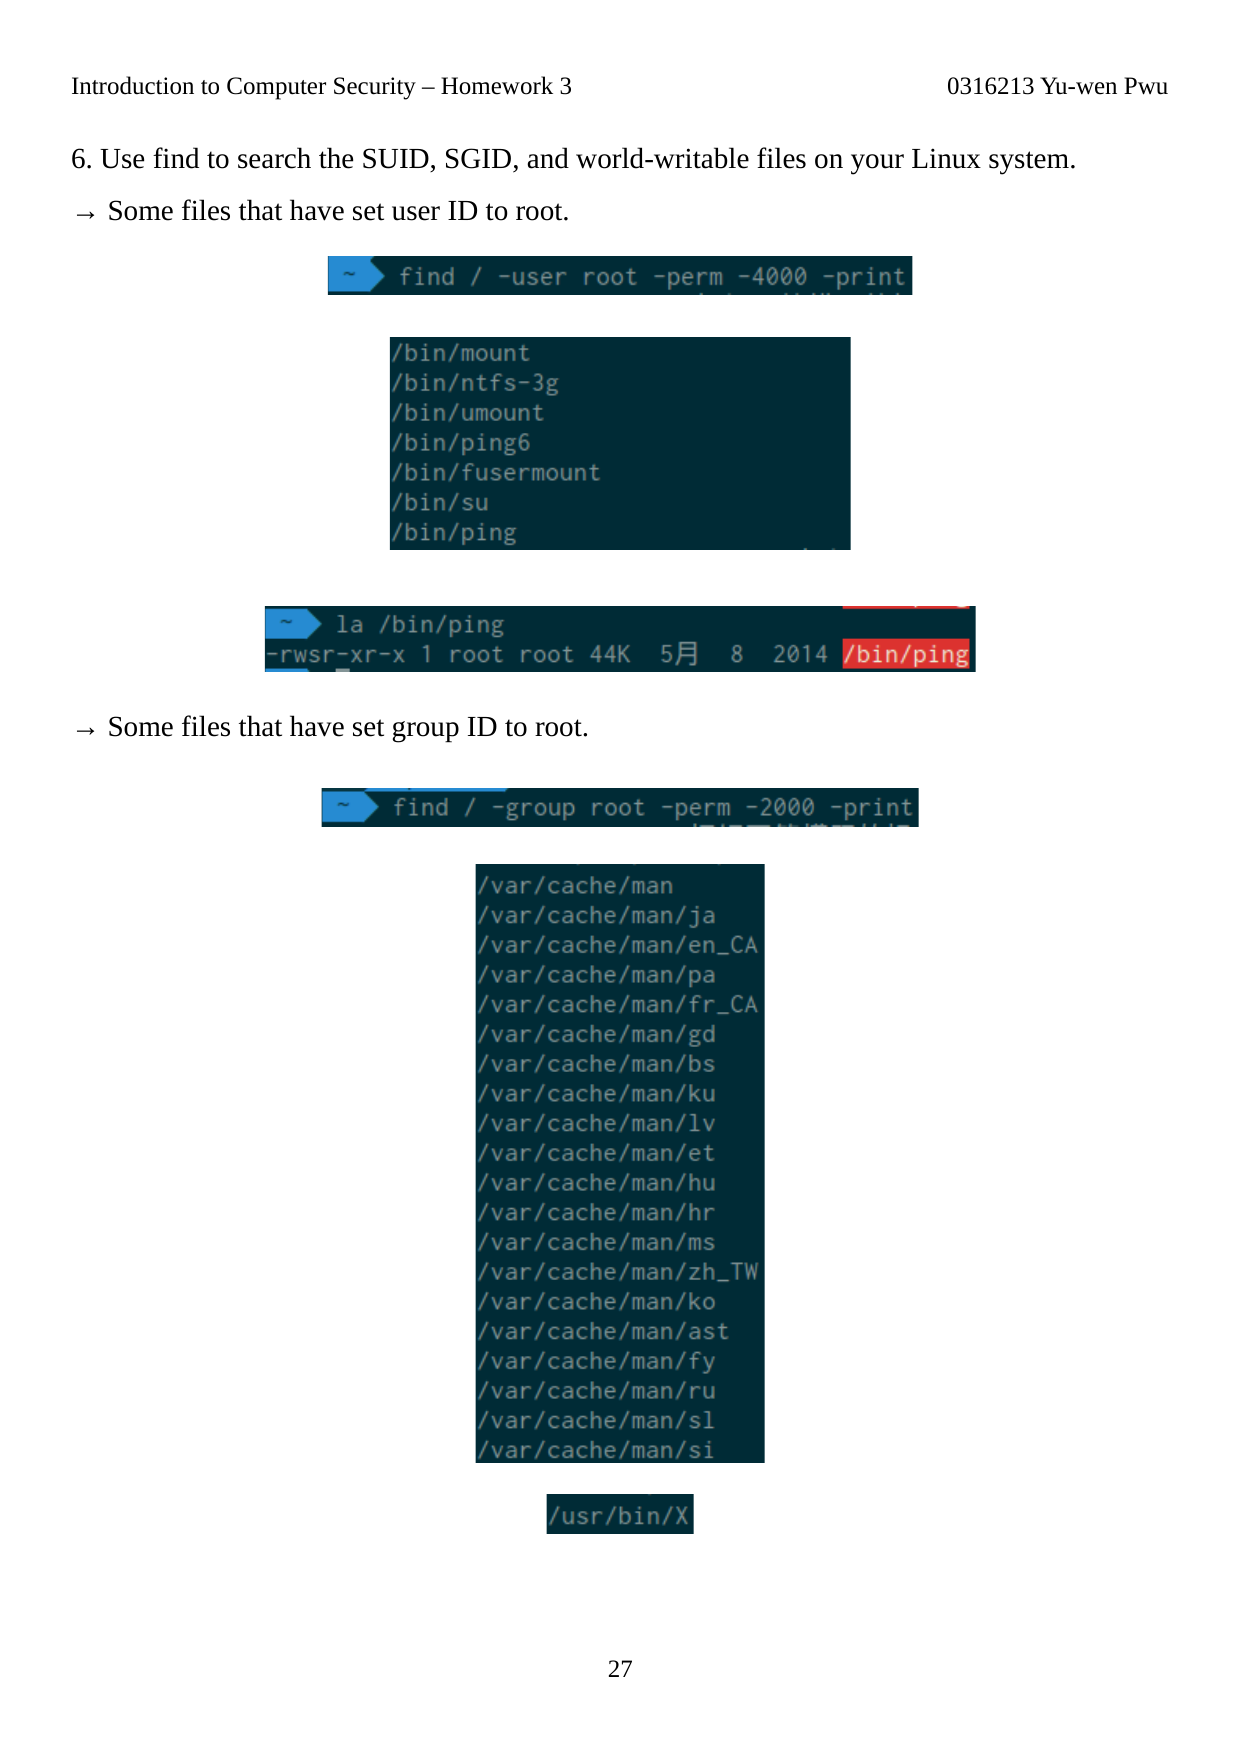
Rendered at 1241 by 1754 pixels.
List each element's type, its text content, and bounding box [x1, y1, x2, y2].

picture [880, 272, 891, 285]
picture [676, 1084, 686, 1103]
picture [732, 645, 742, 662]
picture [462, 438, 474, 455]
picture [591, 936, 601, 953]
picture [521, 1297, 531, 1309]
picture [562, 911, 573, 923]
picture [576, 1000, 587, 1012]
picture [731, 936, 743, 953]
picture [661, 1119, 672, 1131]
picture [435, 528, 445, 540]
picture [576, 911, 587, 923]
picture [476, 468, 487, 480]
picture [449, 343, 459, 362]
picture [492, 1089, 503, 1101]
picture [550, 1506, 560, 1525]
picture [493, 646, 503, 662]
picture [620, 1507, 632, 1524]
picture [689, 941, 700, 953]
picture [506, 941, 517, 953]
picture [853, 272, 863, 285]
picture [632, 941, 658, 953]
picture [575, 468, 586, 480]
picture [648, 1512, 659, 1524]
picture [604, 1060, 616, 1071]
picture [745, 996, 758, 1012]
picture [479, 1381, 488, 1400]
picture [534, 650, 560, 662]
picture [576, 1268, 587, 1279]
picture [321, 788, 508, 822]
picture [604, 1357, 616, 1369]
picture [576, 1446, 587, 1458]
picture [690, 906, 699, 928]
picture [620, 1113, 629, 1132]
picture [632, 1357, 658, 1369]
picture [535, 803, 560, 815]
picture [548, 881, 559, 893]
picture [662, 645, 672, 662]
picture [661, 911, 672, 923]
picture [620, 1203, 629, 1221]
picture [491, 438, 501, 450]
picture [837, 272, 850, 289]
picture [661, 1386, 672, 1398]
picture [774, 798, 815, 815]
picture [506, 1327, 517, 1339]
picture [534, 404, 543, 420]
picture [562, 1208, 573, 1220]
picture [492, 1178, 503, 1190]
picture [535, 1322, 545, 1340]
picture [705, 803, 731, 815]
picture [661, 881, 672, 893]
picture [406, 344, 418, 361]
picture [590, 464, 600, 480]
picture [393, 403, 402, 422]
picture [479, 1232, 488, 1251]
picture [661, 1208, 672, 1220]
picture [620, 1411, 629, 1429]
picture [576, 1238, 587, 1250]
picture [632, 1178, 658, 1190]
picture [632, 1297, 658, 1309]
picture [676, 995, 686, 1013]
picture [576, 1416, 587, 1428]
picture [591, 1114, 601, 1131]
picture [562, 1357, 573, 1369]
picture [535, 995, 545, 1013]
picture [676, 1025, 686, 1043]
picture [479, 1114, 488, 1132]
picture [535, 1292, 545, 1310]
picture [478, 620, 489, 632]
picture [479, 876, 488, 894]
picture [690, 1174, 700, 1190]
picture [520, 468, 572, 480]
picture [393, 463, 402, 481]
picture [422, 464, 430, 480]
picture [632, 1327, 658, 1339]
picture [804, 645, 810, 662]
picture [661, 1030, 672, 1042]
picture [868, 267, 875, 285]
picture [745, 936, 758, 953]
picture [705, 1411, 714, 1428]
picture [591, 1411, 601, 1428]
picture [689, 1055, 701, 1071]
picture [479, 906, 488, 924]
picture [393, 493, 402, 511]
picture [661, 1238, 672, 1250]
picture [520, 345, 529, 361]
picture [479, 1084, 488, 1102]
picture [620, 1321, 629, 1340]
picture [521, 941, 531, 952]
picture [620, 1381, 630, 1400]
picture [562, 970, 573, 982]
picture [479, 1322, 488, 1340]
picture [491, 528, 501, 540]
picture [380, 615, 390, 634]
picture [479, 1292, 488, 1310]
picture [620, 1262, 630, 1281]
picture [506, 1446, 517, 1458]
picture [620, 905, 629, 924]
picture [816, 645, 827, 662]
text → Some files that have set user ID to root. [71, 193, 1169, 226]
picture [562, 1446, 573, 1458]
picture [698, 272, 723, 285]
picture [435, 438, 445, 450]
picture [492, 1060, 503, 1071]
picture [479, 1024, 488, 1043]
picture [703, 1025, 715, 1042]
picture [632, 1060, 658, 1071]
picture [591, 1441, 601, 1458]
picture [535, 1203, 545, 1221]
picture [591, 906, 601, 923]
picture [491, 374, 503, 390]
picture [632, 970, 658, 982]
picture [506, 1208, 517, 1220]
picture [604, 1089, 616, 1101]
picture [366, 650, 377, 662]
picture [632, 1238, 658, 1250]
picture [463, 650, 490, 662]
picture [766, 267, 807, 285]
picture [563, 1512, 574, 1524]
picture [406, 463, 418, 480]
picture [462, 378, 473, 390]
picture [620, 876, 629, 894]
picture [661, 1178, 672, 1190]
picture [689, 1327, 700, 1339]
picture [576, 1060, 587, 1071]
picture [521, 1268, 531, 1279]
picture [310, 650, 320, 662]
picture [436, 798, 448, 815]
picture [429, 272, 439, 285]
picture [562, 1268, 573, 1279]
picture [704, 1059, 714, 1071]
picture [492, 1208, 503, 1220]
picture [661, 1268, 672, 1279]
picture [632, 1030, 658, 1042]
picture [604, 1327, 616, 1339]
picture [620, 935, 630, 954]
picture [661, 1060, 672, 1071]
picture [576, 1178, 587, 1190]
picture [506, 1178, 517, 1190]
picture [636, 1512, 644, 1524]
picture [535, 1411, 545, 1429]
picture [576, 1119, 587, 1131]
picture [902, 799, 912, 815]
picture [394, 650, 404, 662]
picture [548, 1386, 559, 1398]
picture [479, 1411, 488, 1429]
picture [535, 1352, 545, 1370]
picture [410, 615, 417, 632]
picture [704, 1327, 714, 1339]
picture [562, 1386, 573, 1398]
picture [479, 1143, 488, 1162]
picture [562, 1149, 573, 1161]
picture [627, 268, 637, 285]
picture [620, 1054, 630, 1073]
picture [466, 616, 474, 632]
picture [676, 1322, 686, 1340]
picture [519, 408, 529, 420]
picture [401, 267, 412, 285]
picture [462, 408, 515, 420]
picture [548, 1149, 559, 1161]
picture [282, 650, 307, 662]
picture [661, 1297, 672, 1309]
picture [406, 374, 418, 390]
picture [479, 434, 486, 450]
picture [705, 1145, 714, 1161]
picture [521, 1178, 531, 1190]
picture [605, 645, 630, 662]
picture [506, 1416, 517, 1428]
picture [661, 1149, 672, 1161]
picture [576, 941, 587, 953]
picture [576, 1357, 587, 1369]
picture [563, 803, 575, 820]
picture [661, 1327, 672, 1339]
picture [449, 373, 459, 392]
picture [479, 1203, 488, 1221]
picture [521, 1149, 531, 1160]
picture [676, 1411, 686, 1429]
picture [604, 1386, 616, 1398]
picture [604, 941, 616, 953]
picture [591, 1144, 601, 1161]
picture [327, 256, 384, 291]
picture [591, 1055, 601, 1071]
picture [548, 970, 559, 982]
picture [676, 1055, 686, 1073]
picture [661, 1000, 672, 1012]
picture [690, 1386, 701, 1398]
picture [548, 1297, 559, 1309]
picture [519, 434, 529, 450]
picture [535, 1025, 545, 1043]
picture [562, 1030, 573, 1042]
picture [472, 267, 481, 286]
picture [676, 1382, 686, 1400]
picture [704, 1119, 715, 1131]
picture [521, 1060, 531, 1071]
picture [562, 1089, 573, 1101]
picture [689, 1238, 714, 1250]
picture [492, 468, 501, 480]
picture [463, 463, 474, 480]
picture [451, 650, 461, 662]
picture [562, 1119, 573, 1131]
picture [591, 1263, 601, 1279]
picture [406, 523, 418, 540]
picture [592, 1512, 602, 1524]
picture [704, 1208, 715, 1220]
picture [632, 1268, 658, 1279]
picture [732, 1263, 758, 1279]
picture [591, 1174, 601, 1190]
picture [562, 1238, 573, 1250]
picture [604, 1238, 616, 1250]
picture [632, 1386, 658, 1398]
picture [585, 272, 595, 285]
picture [492, 911, 503, 923]
picture [492, 941, 503, 953]
picture [351, 620, 362, 632]
picture [576, 1089, 587, 1101]
picture [591, 1085, 601, 1101]
picture [562, 1297, 573, 1309]
picture [703, 1178, 714, 1190]
picture [604, 1268, 616, 1279]
picture [661, 1446, 672, 1458]
picture [661, 1089, 672, 1101]
picture [718, 1323, 728, 1339]
picture [604, 1119, 616, 1131]
picture [393, 433, 402, 452]
picture [691, 1114, 700, 1131]
picture [506, 1386, 517, 1398]
picture [535, 876, 545, 894]
picture [492, 1000, 503, 1012]
picture [505, 378, 515, 391]
picture [449, 403, 459, 422]
picture [706, 1441, 713, 1458]
picture [435, 468, 445, 480]
picture [506, 1149, 517, 1161]
picture [604, 1178, 616, 1190]
picture [604, 1208, 616, 1220]
picture [393, 343, 402, 362]
picture [479, 1351, 488, 1370]
picture [506, 1089, 517, 1101]
picture [492, 1297, 503, 1309]
picture [775, 645, 785, 662]
picture [535, 906, 545, 924]
picture [513, 272, 524, 285]
picture [591, 995, 601, 1012]
picture [492, 1030, 503, 1042]
picture [677, 1507, 688, 1524]
picture [591, 1382, 601, 1398]
picture [462, 528, 474, 545]
text 6. Use find to search the SUID, SGID, and world-writable files on your Linux system. [71, 141, 1169, 175]
picture [676, 1114, 686, 1132]
picture [576, 881, 587, 893]
picture [753, 267, 764, 285]
picture [492, 1416, 503, 1428]
picture [591, 1203, 601, 1220]
picture [632, 1089, 658, 1101]
picture [620, 965, 630, 984]
picture [548, 911, 559, 923]
picture [661, 1357, 672, 1369]
picture [548, 1446, 559, 1458]
picture [521, 650, 532, 662]
picture [393, 373, 402, 392]
picture [506, 1297, 517, 1309]
picture [449, 522, 459, 541]
picture [548, 1238, 559, 1250]
picture [562, 1416, 573, 1428]
picture [703, 1089, 714, 1101]
picture [888, 803, 898, 815]
picture [521, 1238, 531, 1250]
picture [845, 803, 857, 820]
picture [506, 1238, 517, 1250]
picture [535, 936, 545, 954]
picture [689, 1085, 701, 1101]
picture [548, 1119, 559, 1131]
picture [576, 1149, 587, 1161]
picture [676, 906, 686, 924]
picture [604, 1000, 616, 1012]
picture [395, 798, 406, 815]
picture [393, 523, 402, 541]
picture [632, 1208, 658, 1220]
picture [663, 1507, 673, 1525]
picture [704, 941, 714, 953]
picture [548, 1178, 559, 1190]
picture [506, 1268, 517, 1279]
picture [620, 1440, 629, 1459]
picture [604, 1446, 616, 1458]
picture [492, 1327, 503, 1339]
picture [449, 493, 459, 511]
picture [352, 650, 362, 662]
picture [449, 433, 459, 452]
picture [535, 966, 545, 984]
picture [591, 645, 601, 662]
picture [578, 1512, 588, 1524]
picture [690, 1267, 700, 1279]
picture [606, 1506, 616, 1525]
picture [604, 970, 616, 982]
picture [521, 1208, 531, 1220]
picture [423, 378, 428, 391]
picture [479, 965, 488, 984]
picture [895, 268, 904, 285]
picture [690, 1446, 700, 1458]
picture [562, 941, 573, 953]
picture [450, 620, 462, 637]
picture [676, 1174, 686, 1192]
picture [506, 1357, 517, 1369]
picture [410, 798, 418, 815]
picture [492, 1446, 503, 1458]
picture [676, 936, 686, 954]
picture [703, 1386, 714, 1398]
picture [591, 877, 601, 893]
picture [535, 1174, 545, 1192]
picture [422, 404, 429, 420]
picture [492, 1238, 503, 1250]
picture [521, 970, 531, 982]
picture [479, 1054, 488, 1073]
picture [548, 1089, 559, 1101]
picture [689, 1149, 700, 1161]
picture [761, 798, 771, 815]
text → Some files that have set group ID to root. [71, 709, 1169, 743]
picture [593, 803, 603, 815]
picture [504, 468, 515, 480]
picture [591, 966, 601, 982]
picture [562, 1000, 573, 1012]
picture [422, 349, 429, 361]
picture [556, 272, 567, 285]
picture [476, 498, 487, 510]
picture [620, 1084, 629, 1102]
picture [591, 1233, 601, 1250]
picture [620, 1143, 630, 1162]
picture [632, 911, 658, 923]
picture [535, 1382, 545, 1400]
picture [521, 1357, 531, 1368]
picture [535, 1144, 545, 1162]
picture [604, 1030, 616, 1042]
picture [492, 620, 504, 637]
picture [422, 493, 430, 510]
picture [506, 1119, 517, 1131]
picture [843, 639, 969, 668]
picture [563, 647, 573, 662]
picture [492, 1268, 503, 1279]
picture [338, 615, 348, 632]
picture [522, 803, 532, 815]
picture [521, 881, 531, 893]
picture [521, 1416, 531, 1428]
picture [492, 1386, 503, 1398]
picture [406, 493, 418, 510]
picture [604, 881, 616, 893]
picture [422, 620, 432, 632]
picture [604, 1416, 616, 1428]
picture [506, 1000, 517, 1012]
picture [534, 374, 543, 391]
picture [704, 1263, 714, 1279]
picture [562, 1178, 573, 1190]
picture [731, 995, 743, 1012]
picture [676, 1144, 686, 1162]
picture [548, 1000, 559, 1012]
picture [620, 995, 629, 1013]
picture [449, 463, 459, 481]
picture [690, 1203, 700, 1220]
picture [424, 645, 429, 662]
picture [661, 1416, 672, 1428]
picture [547, 378, 558, 395]
picture [562, 1327, 573, 1339]
picture [668, 272, 693, 289]
picture [548, 1060, 559, 1071]
picture [521, 1030, 531, 1042]
picture [535, 1441, 545, 1459]
picture [521, 1000, 531, 1012]
picture [479, 1262, 488, 1281]
picture [620, 1024, 629, 1043]
picture [535, 1055, 545, 1073]
picture [632, 1000, 658, 1012]
picture [676, 966, 686, 984]
picture [620, 1232, 629, 1251]
picture [528, 272, 538, 285]
picture [632, 1119, 658, 1131]
picture [676, 1352, 686, 1370]
picture [492, 1149, 503, 1161]
picture [605, 803, 632, 815]
picture [492, 1357, 503, 1369]
picture [478, 523, 486, 540]
picture [576, 1030, 587, 1042]
picture [492, 881, 503, 893]
picture [521, 1327, 531, 1339]
picture [422, 434, 429, 450]
picture [435, 349, 445, 361]
picture [576, 1386, 587, 1398]
picture [548, 941, 559, 953]
picture [591, 1293, 601, 1309]
picture [504, 438, 516, 455]
picture [591, 1025, 601, 1042]
picture [676, 803, 701, 820]
picture [492, 970, 503, 982]
picture [548, 1357, 559, 1369]
picture [423, 803, 433, 815]
picture [264, 609, 321, 638]
picture [591, 1322, 601, 1339]
picture [435, 408, 445, 420]
picture [632, 1416, 658, 1428]
picture [703, 911, 714, 923]
picture [506, 911, 517, 923]
picture [632, 1446, 658, 1458]
picture [604, 1297, 616, 1309]
picture [535, 1233, 545, 1251]
picture [620, 1173, 630, 1192]
picture [676, 1233, 686, 1251]
picture [689, 1293, 701, 1309]
picture [875, 798, 883, 815]
picture [417, 267, 424, 285]
picture [661, 970, 672, 982]
picture [506, 881, 517, 893]
picture [634, 799, 644, 815]
picture [632, 1149, 658, 1161]
picture [435, 498, 445, 510]
picture [393, 615, 406, 632]
picture [507, 803, 519, 820]
picture [548, 1030, 559, 1042]
picture [505, 349, 515, 361]
picture [704, 1000, 715, 1012]
picture [492, 1119, 503, 1131]
picture [704, 1357, 715, 1373]
picture [548, 1208, 559, 1220]
picture [506, 1060, 517, 1071]
picture [689, 1030, 701, 1046]
picture [479, 375, 487, 391]
picture [435, 378, 445, 390]
picture [548, 1416, 559, 1428]
picture [521, 1119, 531, 1131]
picture [406, 404, 418, 420]
picture [703, 1297, 716, 1309]
picture [676, 642, 697, 665]
picture [690, 1352, 701, 1369]
picture [576, 1297, 587, 1309]
picture [479, 1173, 488, 1192]
picture [535, 1084, 545, 1102]
picture [541, 272, 552, 285]
picture [442, 267, 454, 285]
picture [620, 1352, 630, 1370]
picture [576, 1208, 587, 1220]
picture [548, 1327, 559, 1339]
picture [521, 1386, 531, 1398]
picture [406, 434, 418, 450]
picture [535, 1114, 545, 1132]
picture [422, 523, 430, 540]
picture [676, 1292, 686, 1311]
picture [676, 1263, 686, 1281]
picture [548, 1268, 559, 1279]
picture [604, 911, 616, 923]
picture [504, 528, 517, 545]
picture [521, 911, 531, 923]
picture [691, 1416, 700, 1428]
picture [562, 881, 573, 893]
picture [324, 650, 334, 662]
picture [535, 1263, 545, 1281]
picture [787, 645, 800, 662]
picture [506, 1030, 517, 1042]
picture [479, 995, 488, 1013]
picture [506, 970, 517, 982]
picture [576, 970, 587, 982]
picture [479, 935, 488, 954]
picture [521, 1446, 531, 1458]
picture [620, 1292, 629, 1310]
picture [576, 1327, 587, 1339]
picture [676, 1203, 686, 1221]
picture [689, 970, 714, 987]
picture [690, 995, 701, 1012]
picture [479, 1440, 488, 1459]
picture [597, 272, 624, 285]
picture [464, 498, 473, 510]
picture [591, 1352, 601, 1369]
picture [860, 803, 870, 815]
picture [462, 349, 501, 361]
picture [632, 881, 658, 893]
picture [465, 798, 475, 817]
picture [437, 615, 446, 633]
picture [604, 1149, 616, 1161]
picture [676, 1441, 686, 1459]
picture [562, 1059, 573, 1071]
picture [661, 941, 672, 952]
picture [521, 1089, 531, 1101]
